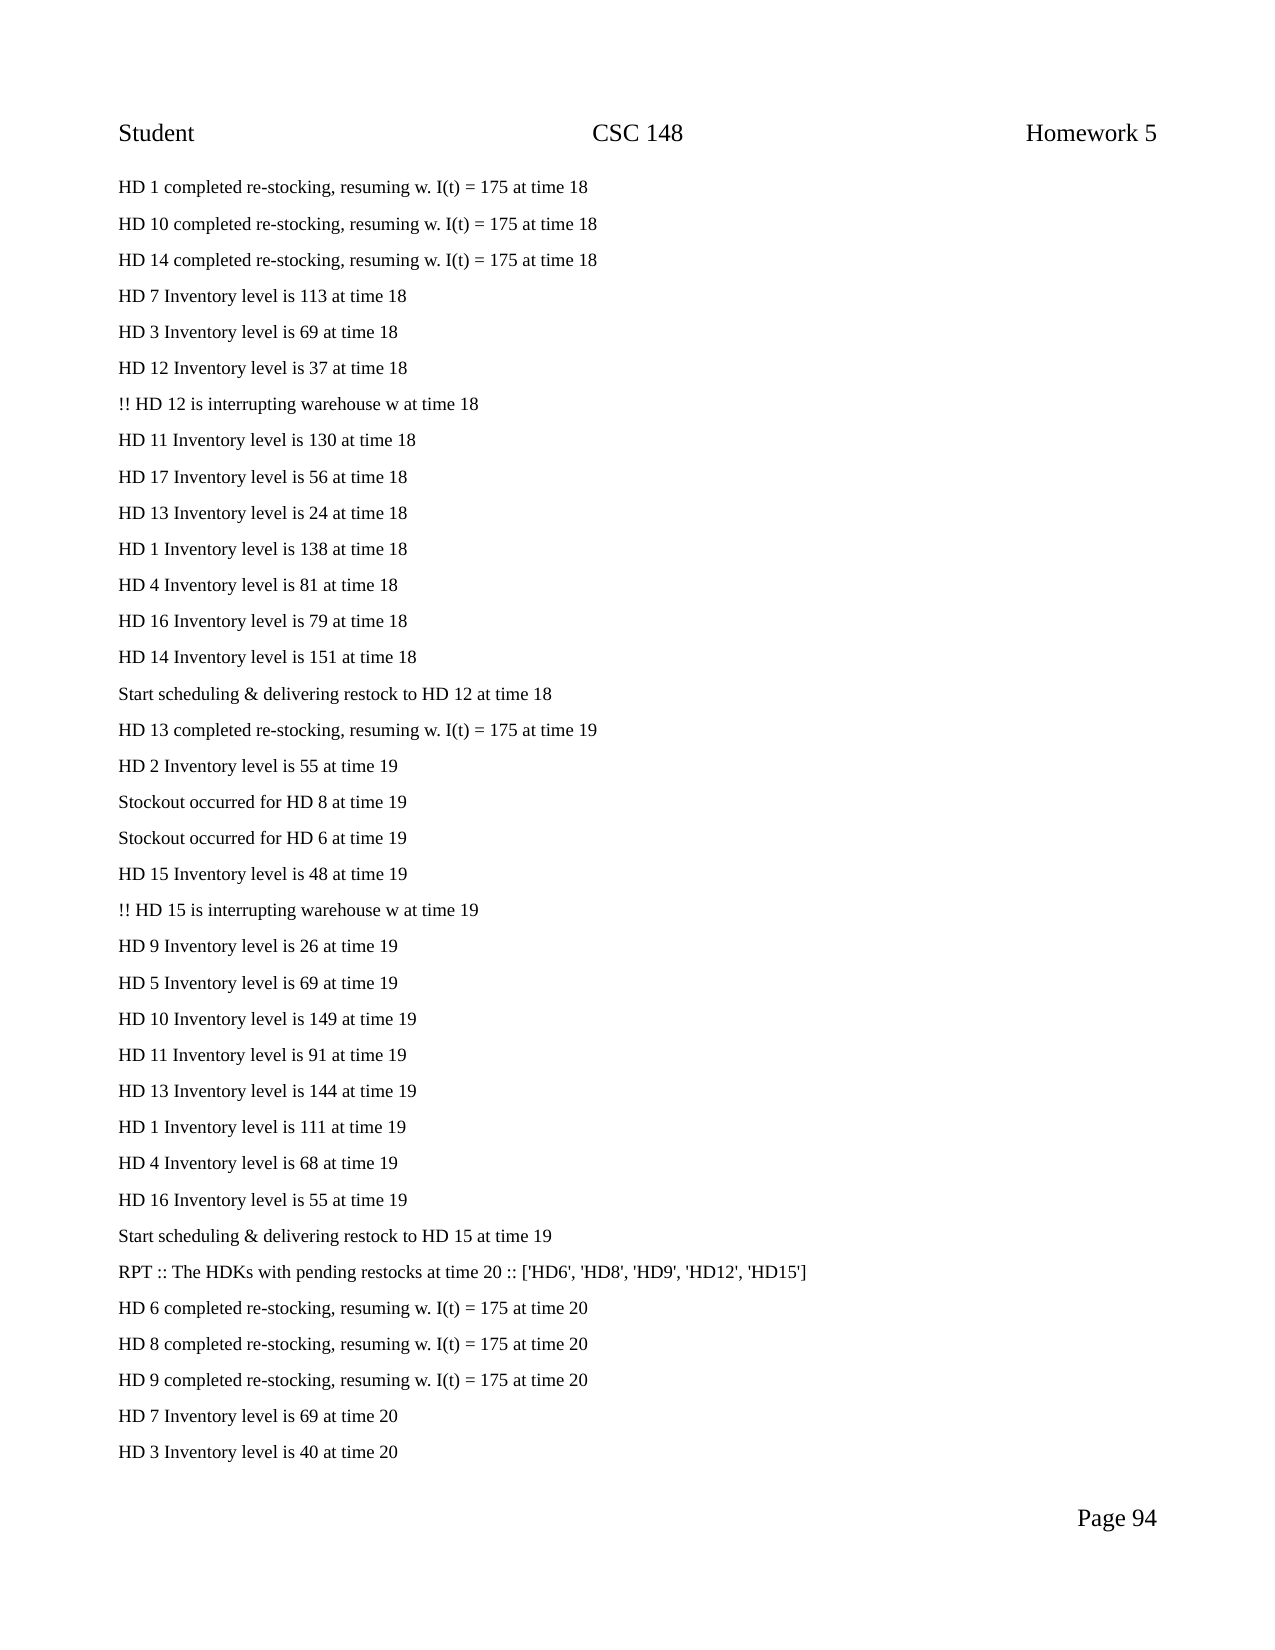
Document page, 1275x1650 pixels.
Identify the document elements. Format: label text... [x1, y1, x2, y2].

text Start scheduling & delivering restock to HD 15 at time 19 [118, 1224, 1157, 1246]
text RPT :: The HDKs with pending restocks at time 20 :: ['HD6', 'HD8', 'HD9', 'HD12', 'HD15'] [118, 1261, 1157, 1282]
text HD 9 completed re-stocking, resuming w. I(t) = 175 at time 20 [118, 1369, 1157, 1391]
text HD 1 Inventory level is 111 at time 19 [118, 1116, 1157, 1138]
text HD 4 Inventory level is 68 at time 19 [118, 1152, 1157, 1174]
text HD 14 completed re-stocking, resuming w. I(t) = 175 at time 18 [118, 249, 1157, 270]
text HD 4 Inventory level is 81 at time 18 [118, 574, 1157, 596]
text !! HD 12 is interrupting warehouse w at time 18 [118, 393, 1157, 415]
text HD 14 Inventory level is 151 at time 18 [118, 646, 1157, 668]
text HD 15 Inventory level is 48 at time 19 [118, 863, 1157, 885]
text HD 1 completed re-stocking, resuming w. I(t) = 175 at time 18 [118, 176, 1157, 198]
text !! HD 15 is interrupting warehouse w at time 19 [118, 899, 1157, 921]
text Stockout occurred for HD 6 at time 19 [118, 827, 1157, 848]
text HD 7 Inventory level is 69 at time 20 [118, 1405, 1157, 1427]
text HD 11 Inventory level is 130 at time 18 [118, 429, 1157, 451]
text HD 3 Inventory level is 40 at time 20 [118, 1441, 1157, 1463]
text HD 13 completed re-stocking, resuming w. I(t) = 175 at time 19 [118, 718, 1157, 740]
text HD 17 Inventory level is 56 at time 18 [118, 466, 1157, 487]
text HD 8 completed re-stocking, resuming w. I(t) = 175 at time 20 [118, 1333, 1157, 1354]
text HD 6 completed re-stocking, resuming w. I(t) = 175 at time 20 [118, 1297, 1157, 1318]
text HD 16 Inventory level is 79 at time 18 [118, 610, 1157, 632]
text HD 2 Inventory level is 55 at time 19 [118, 755, 1157, 776]
text Stockout occurred for HD 8 at time 19 [118, 791, 1157, 812]
text HD 16 Inventory level is 55 at time 19 [118, 1188, 1157, 1210]
text HD 1 Inventory level is 138 at time 18 [118, 538, 1157, 559]
text HD 3 Inventory level is 69 at time 18 [118, 321, 1157, 342]
text Start scheduling & delivering restock to HD 12 at time 18 [118, 682, 1157, 704]
text HD 11 Inventory level is 91 at time 19 [118, 1044, 1157, 1065]
text HD 7 Inventory level is 113 at time 18 [118, 285, 1157, 306]
text HD 13 Inventory level is 144 at time 19 [118, 1080, 1157, 1102]
text HD 10 completed re-stocking, resuming w. I(t) = 175 at time 18 [118, 212, 1157, 234]
text HD 13 Inventory level is 24 at time 18 [118, 502, 1157, 523]
text HD 12 Inventory level is 37 at time 18 [118, 357, 1157, 379]
text HD 5 Inventory level is 69 at time 19 [118, 972, 1157, 993]
text HD 10 Inventory level is 149 at time 19 [118, 1008, 1157, 1029]
text HD 9 Inventory level is 26 at time 19 [118, 935, 1157, 957]
